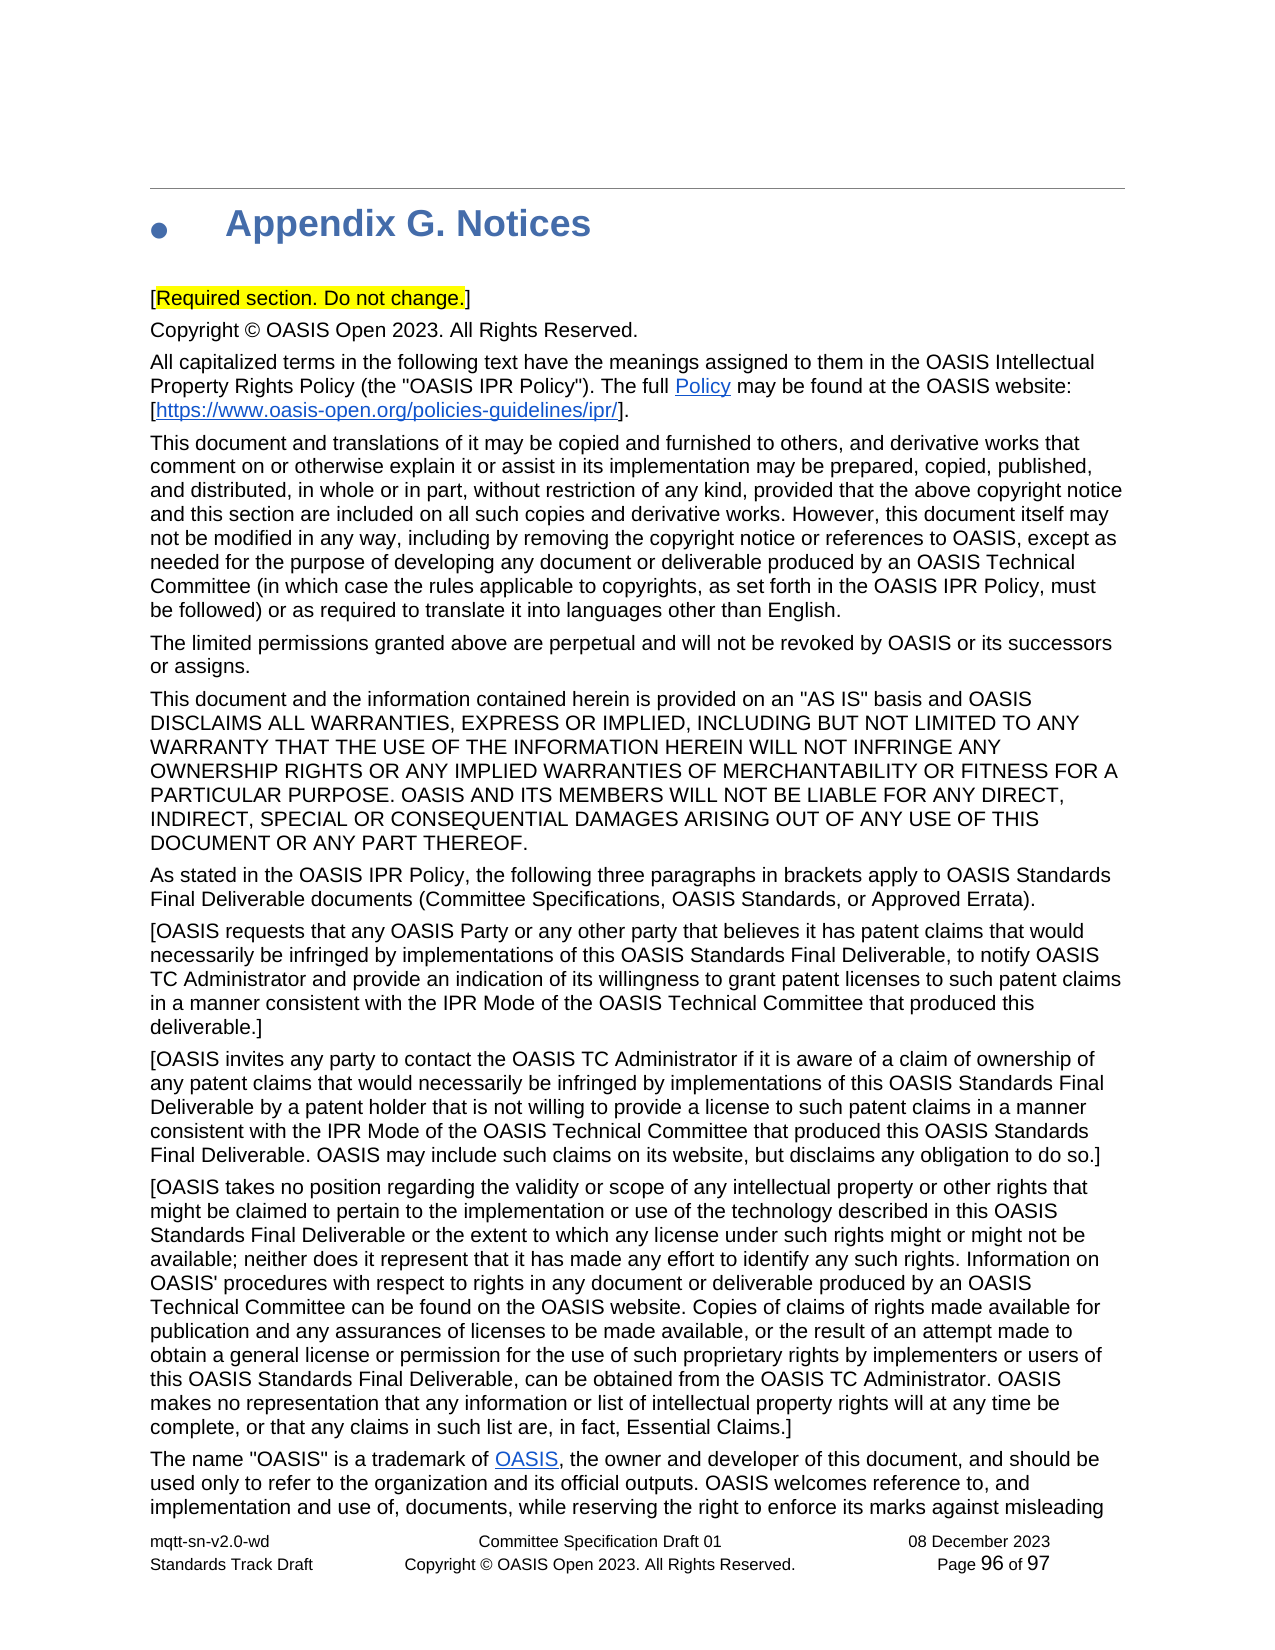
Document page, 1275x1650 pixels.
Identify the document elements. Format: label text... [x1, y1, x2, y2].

text [OASIS takes no position regarding the validity or scope of any intellectual property or other rights that might be claimed to pertain to the implementation or use of the technology described in this OASIS Standards Final Deliverable or the extent to which any license under such rights might or might not be available; neither does it represent that it has made any effort to identify any such rights. Information on OASIS' procedures with respect to rights in any document or deliverable produced by an OASIS Technical Committee can be found on the OASIS website. Copies of claims of rights made available for publication and any assurances of licenses to be made available, or the result of an attempt made to obtain a general license or permission for the use of such proprietary rights by implementers or users of this OASIS Standards Final Deliverable, can be obtained from the OASIS TC Administrator. OASIS makes no representation that any information or list of intellectual property rights will at any time be complete, or that any claims in such list are, in fact, Essential Claims.] [150, 1175, 1125, 1439]
subtitle Appendix G. Notices [150, 189, 1125, 248]
text Copyright © OASIS Open 2023. All Rights Reserved. [150, 318, 1125, 342]
text As stated in the OASIS IPR Policy, the following three paragraphs in brackets apply to OASIS Standards Final Deliverable documents (Committee Specifications, OASIS Standards, or Approved Errata). [150, 863, 1125, 911]
text This document and translations of it may be copied and furnished to others, and derivative works that comment on or otherwise explain it or assist in its implementation may be prepared, copied, published, and distributed, in whole or in part, without restriction of any kind, provided that the above copyright notice and this section are included on all such copies and derivative works. However, this document itself may not be modified in any way, including by removing the copyright notice or references to OASIS, except as needed for the purpose of developing any document or deliverable produced by an OASIS Technical Committee (in which case the rules applicable to copyrights, as set forth in the OASIS IPR Policy, must be followed) or as required to translate it into languages other than English. [150, 430, 1125, 622]
text [OASIS invites any party to contact the OASIS TC Administrator if it is aware of a claim of ownership of any patent claims that would necessarily be infringed by implementations of this OASIS Standards Final Deliverable by a patent holder that is not willing to provide a license to such patent claims in a manner consistent with the IPR Mode of the OASIS Technical Committee that produced this OASIS Standards Final Deliverable. OASIS may include such claims on its website, but disclaims any obligation to do so.] [150, 1047, 1125, 1167]
text The name "OASIS" is a trademark of OASIS, the owner and developer of this document, and should be used only to refer to the organization and its official outputs. OASIS welcomes reference to, and implementation and use of, documents, while reserving the right to enforce its marks against misleading [150, 1447, 1125, 1519]
text [Required section. Do not change.] [150, 286, 1125, 309]
text The limited permissions granted above are perpetual and will not be revoked by OASIS or its successors or assigns. [150, 630, 1125, 678]
text All capitalized terms in the following text have the meanings assigned to them in the OASIS Intellectual Property Rights Policy (the "OASIS IPR Policy"). The full Policy may be found at the OASIS website: [https://www.oasis-open.org/policies-guidelines/ipr/]. [150, 350, 1125, 422]
text [OASIS requests that any OASIS Party or any other party that believes it has patent claims that would necessarily be infringed by implementations of this OASIS Standards Final Deliverable, to notify OASIS TC Administrator and provide an indication of its willingness to grant patent licenses to such patent claims in a manner consistent with the IPR Mode of the OASIS Technical Committee that produced this deliverable.] [150, 919, 1125, 1039]
text This document and the information contained herein is provided on an "AS IS" basis and OASIS DISCLAIMS ALL WARRANTIES, EXPRESS OR IMPLIED, INCLUDING BUT NOT LIMITED TO ANY WARRANTY THAT THE USE OF THE INFORMATION HEREIN WILL NOT INFRINGE ANY OWNERSHIP RIGHTS OR ANY IMPLIED WARRANTIES OF MERCHANTABILITY OR FITNESS FOR A PARTICULAR PURPOSE. OASIS AND ITS MEMBERS WILL NOT BE LIABLE FOR ANY DIRECT, INDIRECT, SPECIAL OR CONSEQUENTIAL DAMAGES ARISING OUT OF ANY USE OF THIS DOCUMENT OR ANY PART THEREOF. [150, 687, 1125, 854]
